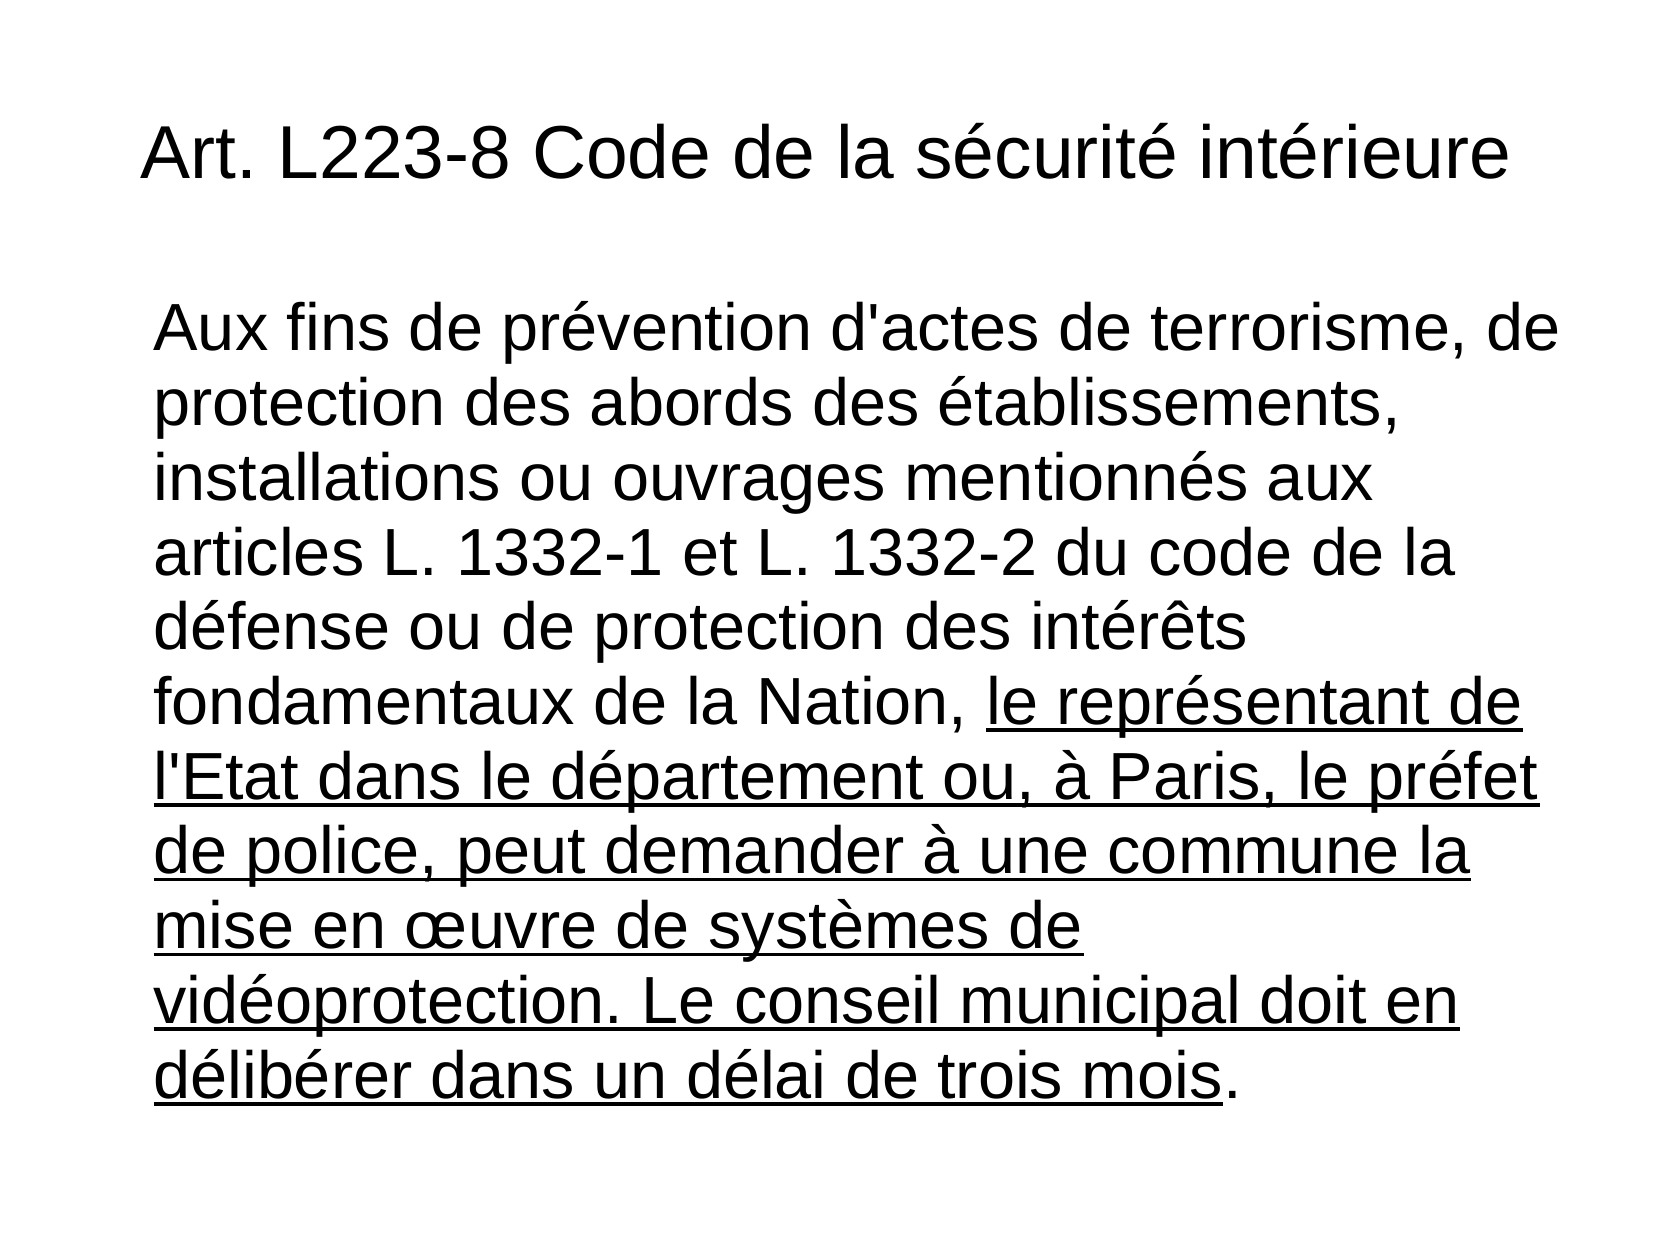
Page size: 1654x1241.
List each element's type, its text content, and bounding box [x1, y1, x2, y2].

title Art. L223-8 Code de la sécurité intérieure [82, 49, 1571, 257]
list Aux fins de prévention d'actes de terrorisme, de protection des abords des établissements, installations ou ouvrages mentionnés aux articles L. 1332-1 et L. 1332-2 du code de la défense ou de protection des intérêts fondamentaux de la Nation, le représentant de l'Etat dans le département ou, à Paris, le préfet de police, peut demander à une commune la mise en œuvre de systèmes de vidéoprotection. Le conseil municipal doit en délibérer dans un délai de trois mois. [82, 290, 1571, 1010]
